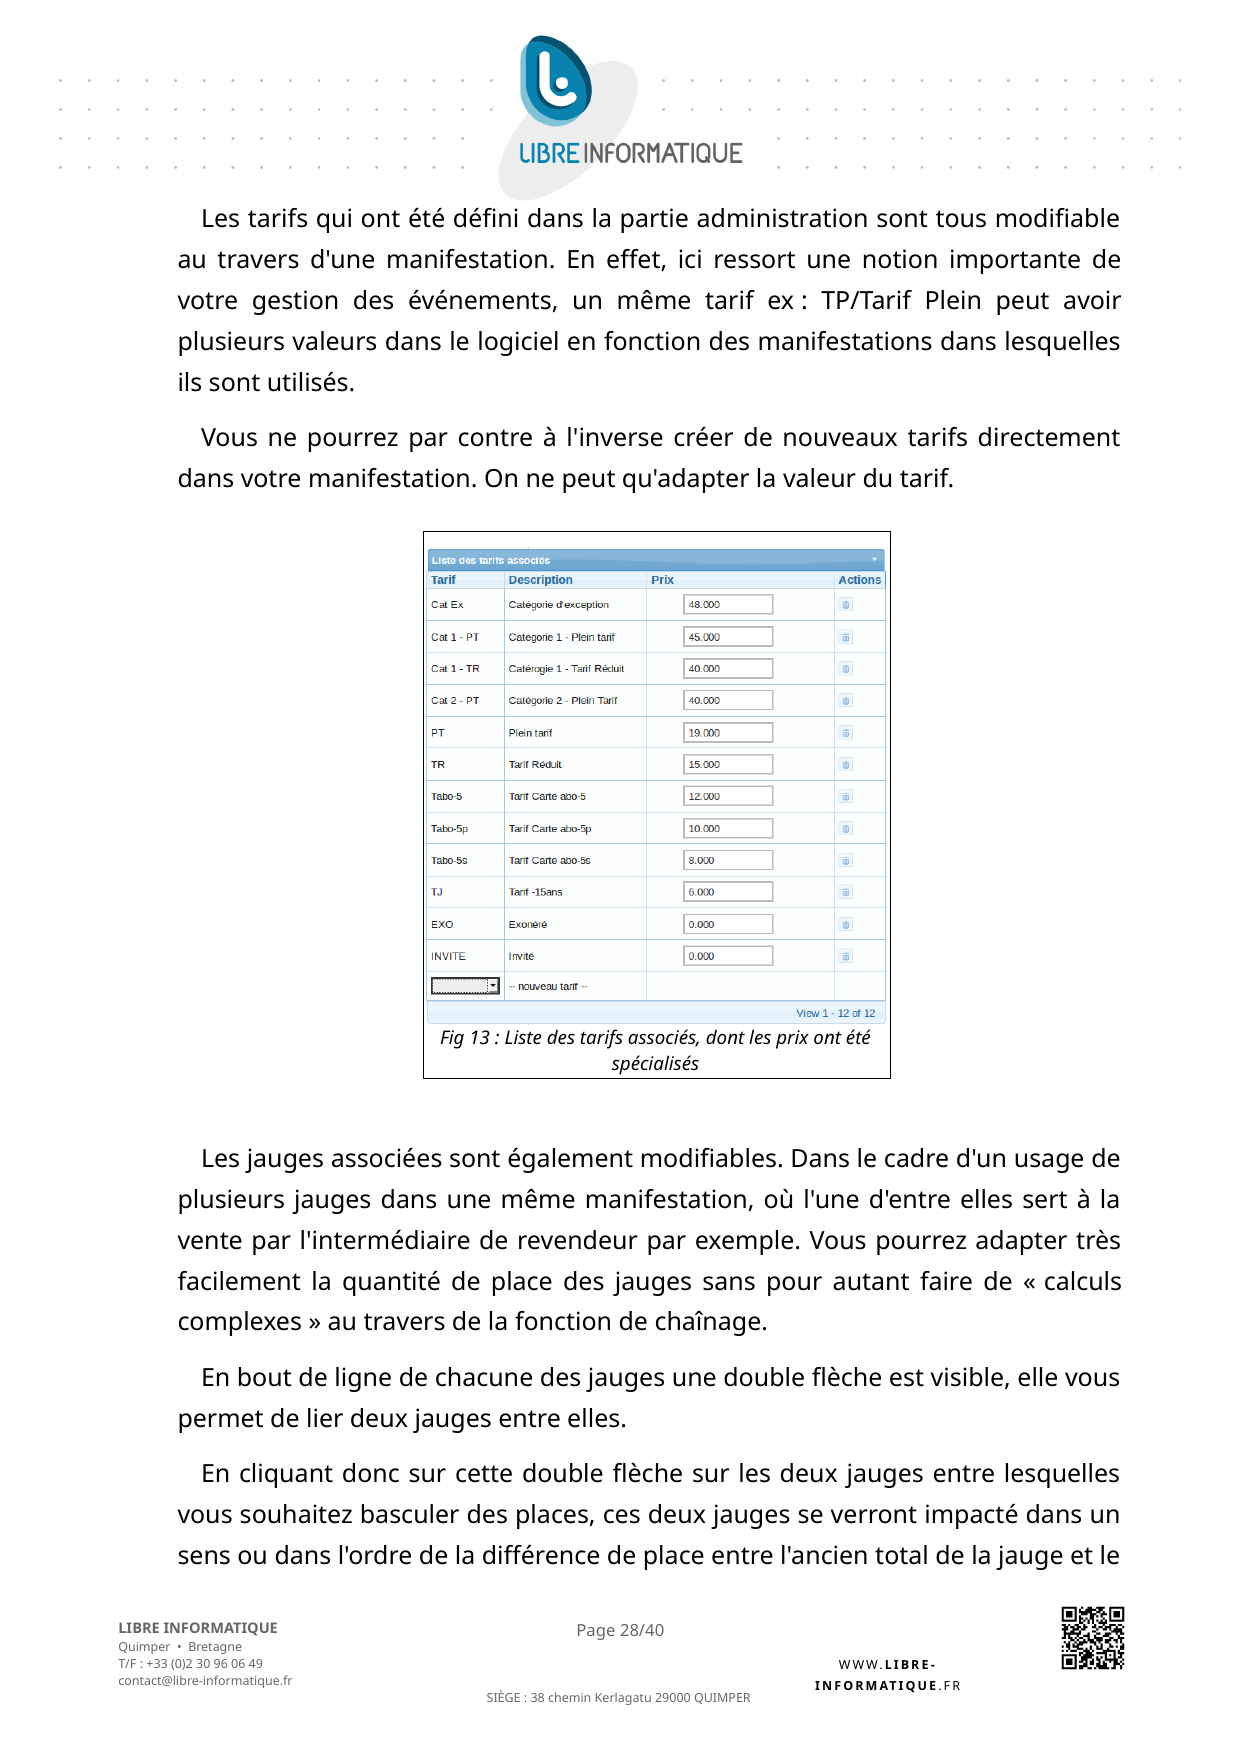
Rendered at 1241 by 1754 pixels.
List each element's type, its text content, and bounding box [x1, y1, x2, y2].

text En bout de ligne de chacune des jauges une double flèche est visible, elle vous permet de lier deux jauges entre elles. [177, 1359, 1122, 1434]
picture [425, 546, 888, 1025]
picture [59, 35, 1182, 201]
text Les jauges associées sont également modifiables. Dans le cadre d'un usage de plusieurs jauges dans une même manifestation, où l'une d'entre elles sert à la vente par l'intermédiaire de revendeur par exemple. Vous pourrez adapter très facilement la quantité de place des jauges sans pour autant faire de « calculs complexes » au travers de la fonction de chaînage. [177, 1141, 1122, 1338]
picture [540, 52, 576, 106]
text Fig 13 : Liste des tarifs associés, dont les prix ont été spécialisés [426, 1025, 887, 1075]
text Les tarifs qui ont été défini dans la partie administration sont tous modifiable au travers d'une manifestation. En effet, ici ressort une notion importante de votre gestion des événements, un même tarif ex : TP/Tarif Plein peut avoir plusieurs valeurs dans le logiciel en fonction des manifestations dans lesquelles ils sont utilisés. [177, 201, 1122, 398]
picture [1051, 1596, 1135, 1680]
text En cliquant donc sur cette double flèche sur les deux jauges entre lesquelles vous souhaitez basculer des places, ces deux jauges se verront impacté dans un sens ou dans l'ordre de la différence de place entre l'ancien total de la jauge et le [177, 1456, 1122, 1571]
text Vous ne pourrez par contre à l'inverse créer de nouveaux tarifs directement dans votre manifestation. On ne peut qu'adapter la valeur du tarif. [177, 419, 1122, 494]
picture [557, 78, 567, 88]
